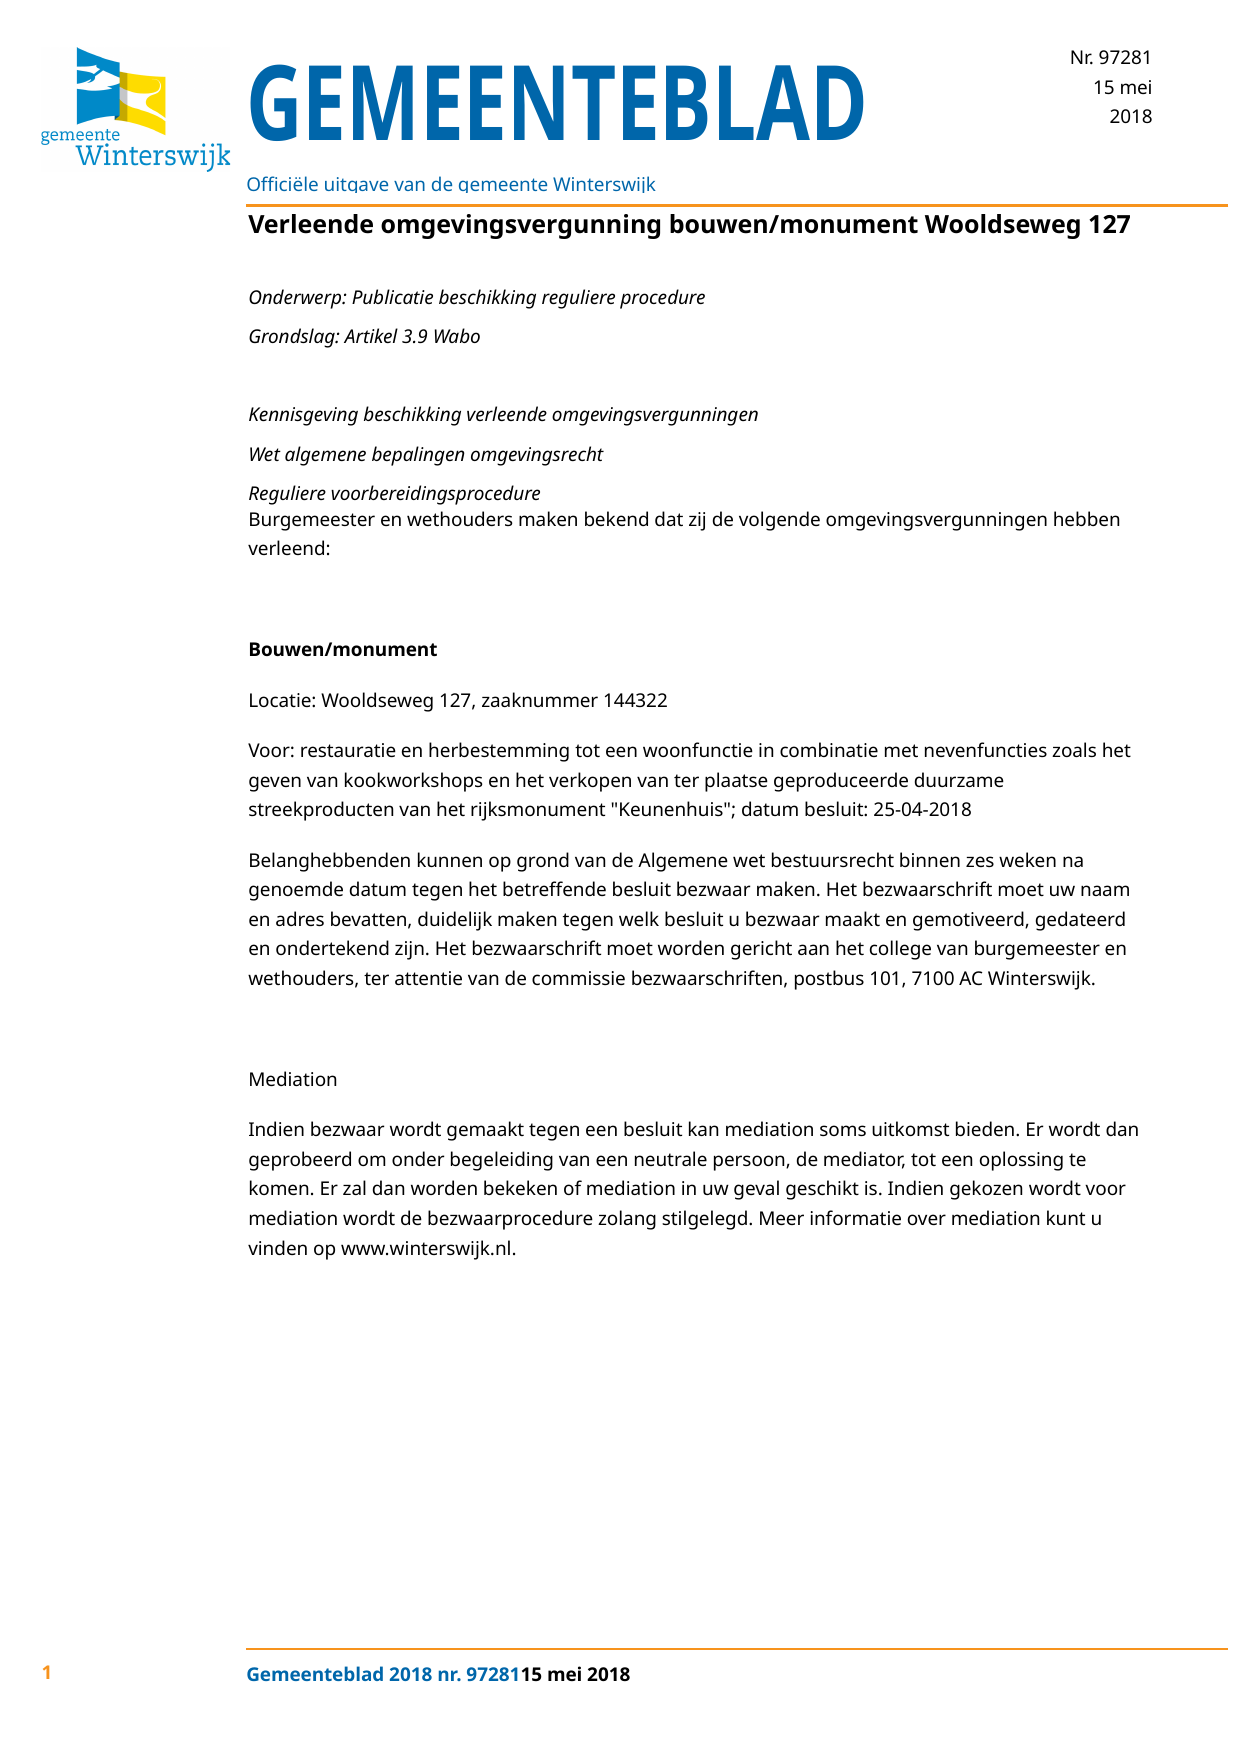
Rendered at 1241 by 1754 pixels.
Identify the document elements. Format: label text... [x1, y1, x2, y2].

text Wet algemene bepalingen omgevingsrecht [248, 441, 1152, 467]
text Voor: restauratie en herbestemming tot een woonfunctie in combinatie met nevenfuncties zoals het geven van kookworkshops en het verkopen van ter plaatse geproduceerde duurzame streekproducten van het rijksmonument "Keunenhuis"; datum besluit: 25-04-2018 [248, 737, 1152, 822]
text Locatie: Wooldseweg 127, zaaknummer 144322 [248, 687, 1152, 712]
picture [41, 47, 231, 172]
text Burgemeester en wethouders maken bekend dat zij de volgende omgevingsvergunningen hebben verleend: [248, 506, 1152, 561]
text Bouwen/monument [248, 636, 1152, 662]
text Reguliere voorbereidingsprocedure [248, 480, 1152, 506]
picture [225, 153, 231, 162]
text Kennisgeving beschikking verleende omgevingsvergunningen [248, 402, 1152, 427]
text Mediation [248, 1066, 1152, 1092]
text Grondslag: Artikel 3.9 Wabo [248, 323, 1152, 349]
text Belanghebbenden kunnen op grond van de Algemene wet bestuursrecht binnen zes weken na genoemde datum tegen het betreffende besluit bezwaar maken. Het bezwaarschrift moet uw naam en adres bevatten, duidelijk maken tegen welk besluit u bezwaar maakt en gemotiveerd, gedateerd en ondertekend zijn. Het bezwaarschrift moet worden gericht aan het college van burgemeester en wethouders, ter attentie van de commissie bezwaarschriften, postbus 101, 7100 AC Winterswijk. [248, 847, 1152, 991]
text Onderwerp: Publicatie beschikking reguliere procedure [248, 284, 1152, 309]
text Indien bezwaar wordt gemaakt tegen een besluit kan mediation soms uitkomst bieden. Er wordt dan geprobeerd om onder begeleiding van een neutrale persoon, de mediator, tot een oplossing te komen. Er zal dan worden bekeken of mediation in uw geval geschikt is. Indien gekozen wordt voor mediation wordt de bezwaarprocedure zolang stilgelegd. Meer informatie over mediation kunt u vinden op www.winterswijk.nl. [248, 1116, 1152, 1260]
text Verleende omgevingsvergunning bouwen/monument Wooldseweg 127 [248, 207, 1152, 241]
